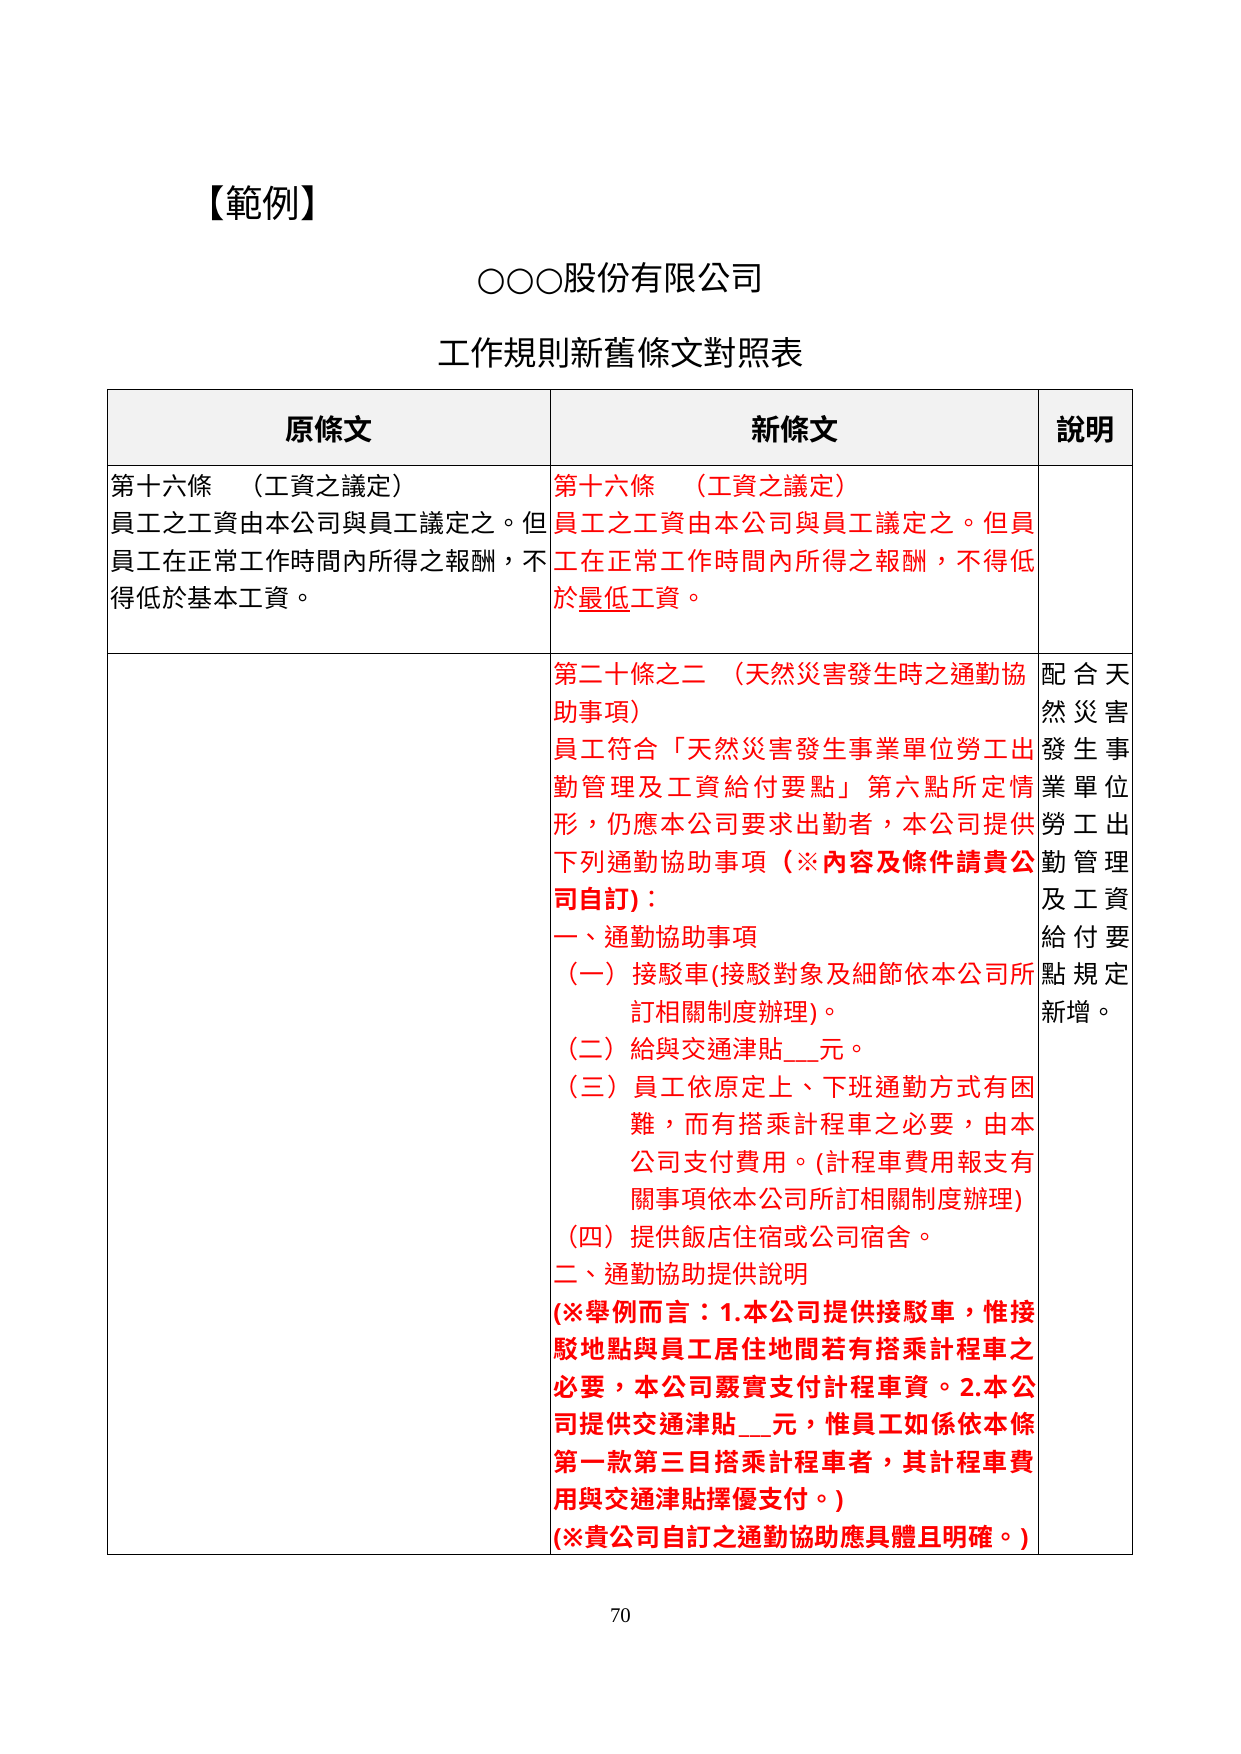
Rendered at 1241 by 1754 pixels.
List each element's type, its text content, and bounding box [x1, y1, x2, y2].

text 工作規則新舊條文對照表 [187, 314, 1053, 389]
table_header 新條文 [551, 390, 1038, 465]
table_cell [1039, 466, 1132, 653]
table_cell 配合天然災害發生事業單位勞工出勤管理及工資給付要點規定新增。 [1039, 654, 1132, 1554]
table_header 原條文 [108, 390, 550, 465]
table_header 說明 [1039, 390, 1132, 465]
table_cell 第二十條之二 （天然災害發生時之通勤協助事項） 員工符合「天然災害發生事業單位勞工出勤管理及工資給付要點」第六點所定情形，仍應本公司要求出勤者，本公司提供下列通勤協助事項（※內容及條件請貴公司自訂)： 一、通勤協助事項 （一）接駁車(接駁對象及細節依本公司所訂相關制度辦理)。 （二）給與交通津貼___元。 （三）員工依原定上、下班通勤方式有困難，而有搭乘計程車之必要，由本公司支付費用。(計程車費用報支有關事項依本公司所訂相關制度辦理) （四）提供飯店住宿或公司宿舍。 二、通勤協助提供說明 (※舉例而言：1.本公司提供接駁車，惟接駁地點與員工居住地間若有搭乘計程車之必要，本公司覈實支付計程車資。2.本公司提供交通津貼___元，惟員工如係依本條第一款第三目搭乘計程車者，其計程車費用與交通津貼擇優支付。) (※貴公司自訂之通勤協助應具體且明確。) [551, 654, 1038, 1554]
text ○○○股份有限公司 [187, 239, 1053, 314]
text 【範例】 [187, 164, 1053, 239]
table_cell [108, 654, 550, 1554]
table_cell 第十六條 （工資之議定） 員工之工資由本公司與員工議定之。但員工在正常工作時間內所得之報酬，不得低於最低工資。 [551, 466, 1038, 653]
table_cell 第十六條 （工資之議定） 員工之工資由本公司與員工議定之。但員工在正常工作時間內所得之報酬，不得低於基本工資。 [108, 466, 550, 653]
